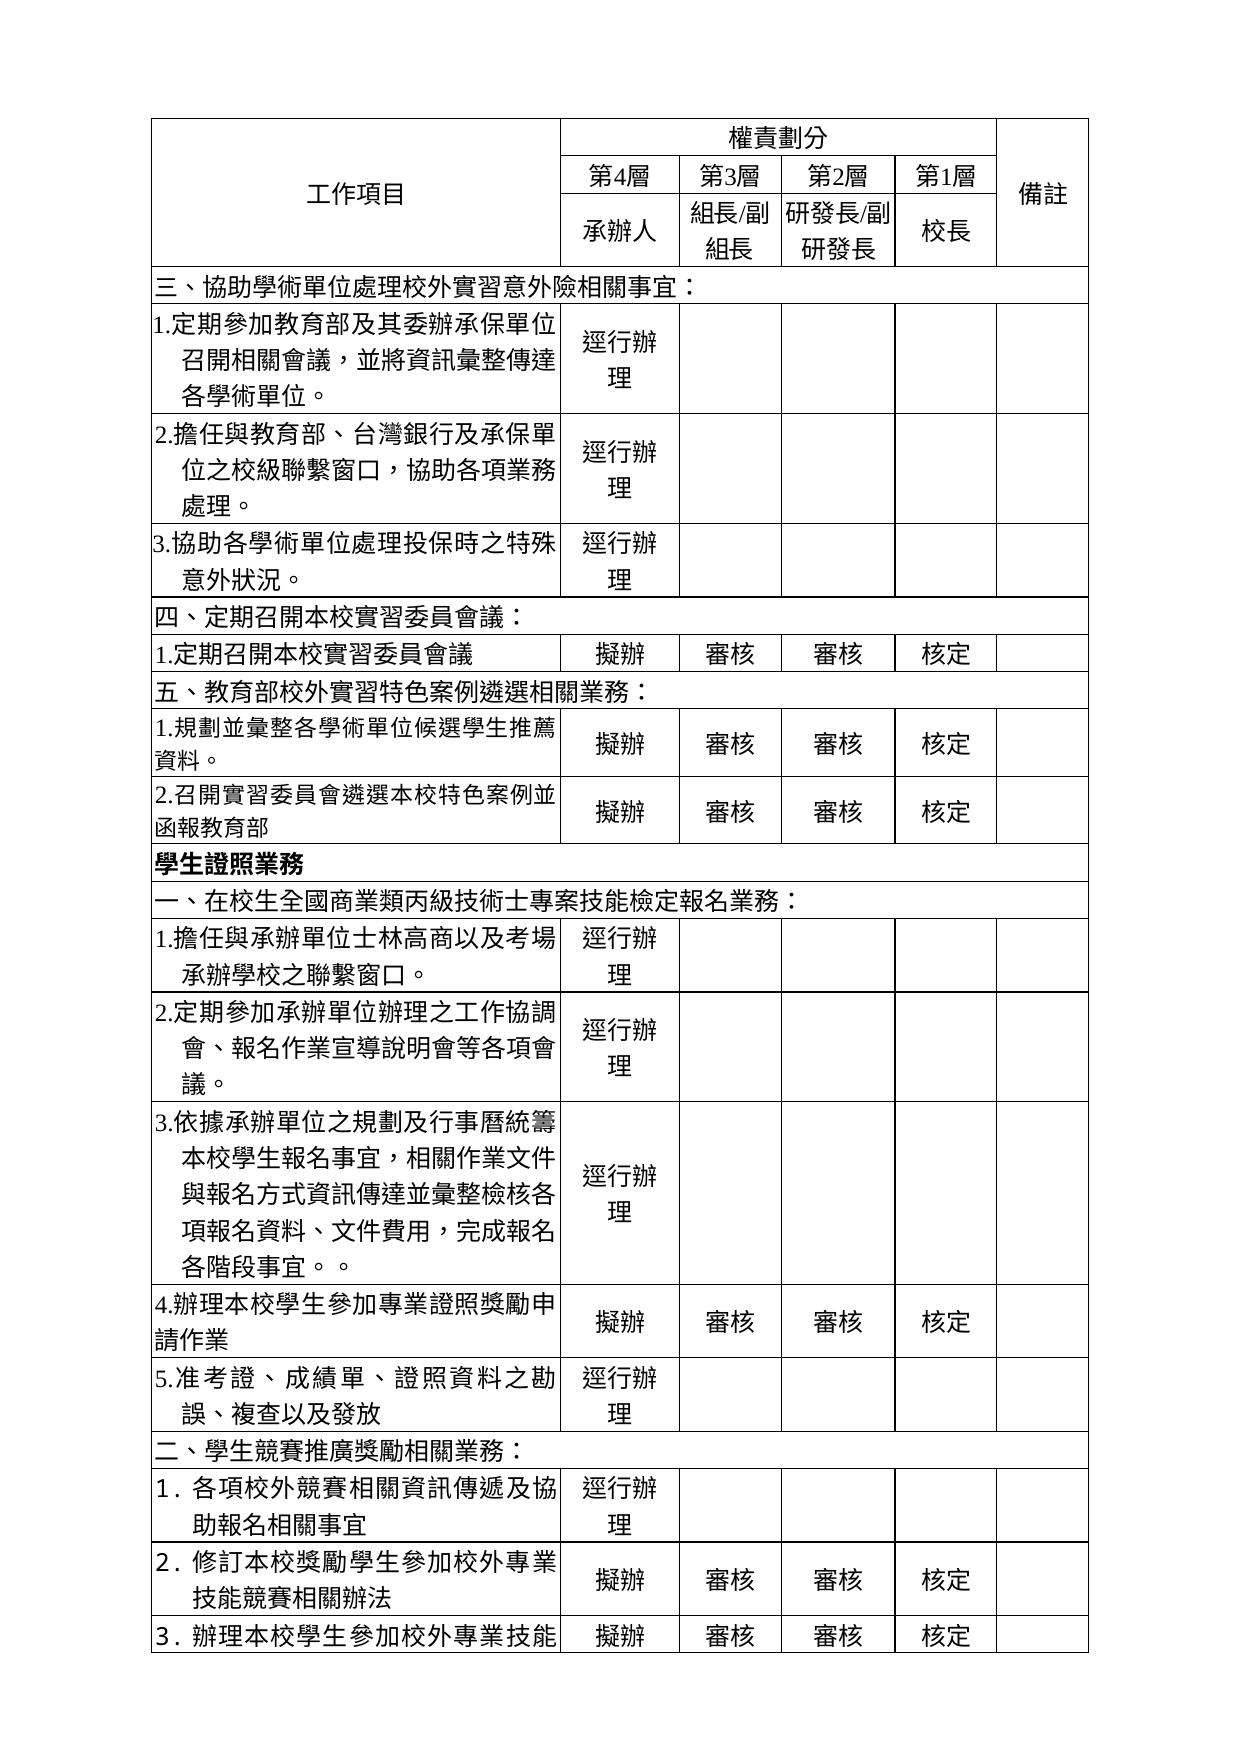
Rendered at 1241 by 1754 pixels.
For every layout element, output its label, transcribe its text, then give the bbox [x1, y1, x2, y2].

table_cell [680, 1358, 781, 1431]
table_cell [680, 304, 781, 413]
table_cell 承辦人 [561, 194, 679, 266]
table_cell 辦理本校學生參加校外專業技能 [152, 1616, 560, 1652]
table_cell 逕行辦理 [561, 524, 679, 596]
table_cell 審核 [782, 1616, 894, 1652]
table_cell 3.協助各學術單位處理投保時之特殊意外狀況。 [152, 524, 560, 596]
table_cell 審核 [782, 709, 894, 776]
table_cell [680, 524, 781, 596]
table_cell 三、協助學術單位處理校外實習意外險相關事宜： [152, 267, 1088, 303]
table_cell 四、定期召開本校實習委員會議： [152, 598, 1088, 634]
table_cell [997, 1358, 1088, 1431]
table_cell 第4層 [561, 156, 679, 192]
table_cell 審核 [680, 635, 781, 671]
table_cell 3.依據承辦單位之規劃及行事曆統籌本校學生報名事宜，相關作業文件與報名方式資訊傳達並彙整檢核各項報名資料、文件費用，完成報名各階段事宜。。 [152, 1102, 560, 1283]
table_cell [896, 414, 996, 523]
table_cell [896, 304, 996, 413]
table_cell [782, 304, 894, 413]
table_header 備註 [997, 119, 1088, 266]
table_cell 逕行辦理 [561, 919, 679, 991]
table_cell 逕行辦理 [561, 414, 679, 523]
table_cell 擬辦 [561, 709, 679, 776]
table_cell [997, 304, 1088, 413]
table_cell 五、教育部校外實習特色案例遴選相關業務： [152, 672, 1088, 708]
table_cell [782, 414, 894, 523]
table_cell 擬辦 [561, 1616, 679, 1652]
table_cell 核定 [896, 635, 996, 671]
table_cell 逕行辦理 [561, 1469, 679, 1541]
table_cell [997, 635, 1088, 671]
table_cell 5.准考證、成績單、證照資料之勘誤、複查以及發放 [152, 1358, 560, 1431]
table_cell 2.召開實習委員會遴選本校特色案例並函報教育部 [152, 777, 560, 843]
table_cell 擬辦 [561, 1285, 679, 1357]
table_cell [896, 919, 996, 991]
table_cell 4.辦理本校學生參加專業證照獎勵申請作業 [152, 1285, 560, 1357]
table_cell [997, 1616, 1088, 1652]
table_cell [997, 919, 1088, 991]
table_cell 擬辦 [561, 635, 679, 671]
table_cell 審核 [680, 1543, 781, 1615]
table_cell 校長 [896, 194, 996, 266]
table_cell 核定 [896, 1616, 996, 1652]
table_cell [782, 524, 894, 596]
table_cell 第1層 [896, 156, 996, 192]
table_cell [680, 993, 781, 1101]
table_cell 一、在校生全國商業類丙級技術士專案技能檢定報名業務： [152, 882, 1088, 918]
table_cell [896, 524, 996, 596]
table_cell [997, 414, 1088, 523]
table_cell 擬辦 [561, 777, 679, 843]
table_cell 核定 [896, 709, 996, 776]
table_cell 研發長/副研發長 [782, 194, 894, 266]
table_cell [997, 1469, 1088, 1541]
table_cell 逕行辦理 [561, 1102, 679, 1283]
table_cell [997, 1102, 1088, 1283]
table_cell 逕行辦理 [561, 304, 679, 413]
table_cell [997, 709, 1088, 776]
table_cell 逕行辦理 [561, 1358, 679, 1431]
table_cell 核定 [896, 1285, 996, 1357]
table_cell 二、學生競賽推廣獎勵相關業務： [152, 1432, 1088, 1468]
table_cell 擬辦 [561, 1543, 679, 1615]
table_header 權責劃分 [561, 119, 996, 155]
table_cell 2.定期參加承辦單位辦理之工作協調會、報名作業宣導說明會等各項會議。 [152, 993, 560, 1101]
table_cell [896, 993, 996, 1101]
table_cell 審核 [680, 1616, 781, 1652]
table_cell 學生證照業務 [152, 844, 1088, 881]
table_cell [782, 993, 894, 1101]
table_cell 2.擔任與教育部、台灣銀行及承保單位之校級聯繫窗口，協助各項業務處理。 [152, 414, 560, 523]
table_header 工作項目 [152, 119, 560, 266]
table_cell [680, 1469, 781, 1541]
table_cell 修訂本校獎勵學生參加校外專業技能競賽相關辦法 [152, 1543, 560, 1615]
table_cell [997, 1285, 1088, 1357]
table_cell [680, 414, 781, 523]
table_cell [782, 919, 894, 991]
table_cell 審核 [782, 635, 894, 671]
table_cell 1.定期參加教育部及其委辦承保單位召開相關會議，並將資訊彙整傳達各學術單位。 [152, 304, 560, 413]
table_cell 各項校外競賽相關資訊傳遞及協助報名相關事宜 [152, 1469, 560, 1541]
table_cell [997, 777, 1088, 843]
table_cell [782, 1469, 894, 1541]
table_cell [896, 1358, 996, 1431]
table_cell 1.規劃並彙整各學術單位候選學生推薦資料。 [152, 709, 560, 776]
table_cell 1.擔任與承辦單位士林高商以及考場承辦學校之聯繫窗口。 [152, 919, 560, 991]
table_cell 核定 [896, 1543, 996, 1615]
table_cell 審核 [782, 1285, 894, 1357]
table_cell 逕行辦理 [561, 993, 679, 1101]
table_cell [782, 1102, 894, 1283]
table_cell 第2層 [782, 156, 894, 192]
table_cell [997, 524, 1088, 596]
table_cell [680, 919, 781, 991]
table_cell 審核 [680, 1285, 781, 1357]
table_cell [782, 1358, 894, 1431]
table_cell 審核 [782, 777, 894, 843]
table_cell 審核 [680, 709, 781, 776]
table_cell 核定 [896, 777, 996, 843]
table_cell 1.定期召開本校實習委員會議 [152, 635, 560, 671]
table_cell [896, 1469, 996, 1541]
table_cell [997, 993, 1088, 1101]
table_cell [997, 1543, 1088, 1615]
table_cell 審核 [680, 777, 781, 843]
table_cell [896, 1102, 996, 1283]
table_cell 組長/副組長 [680, 194, 781, 266]
table_cell 第3層 [680, 156, 781, 192]
table_cell 審核 [782, 1543, 894, 1615]
table_cell [680, 1102, 781, 1283]
